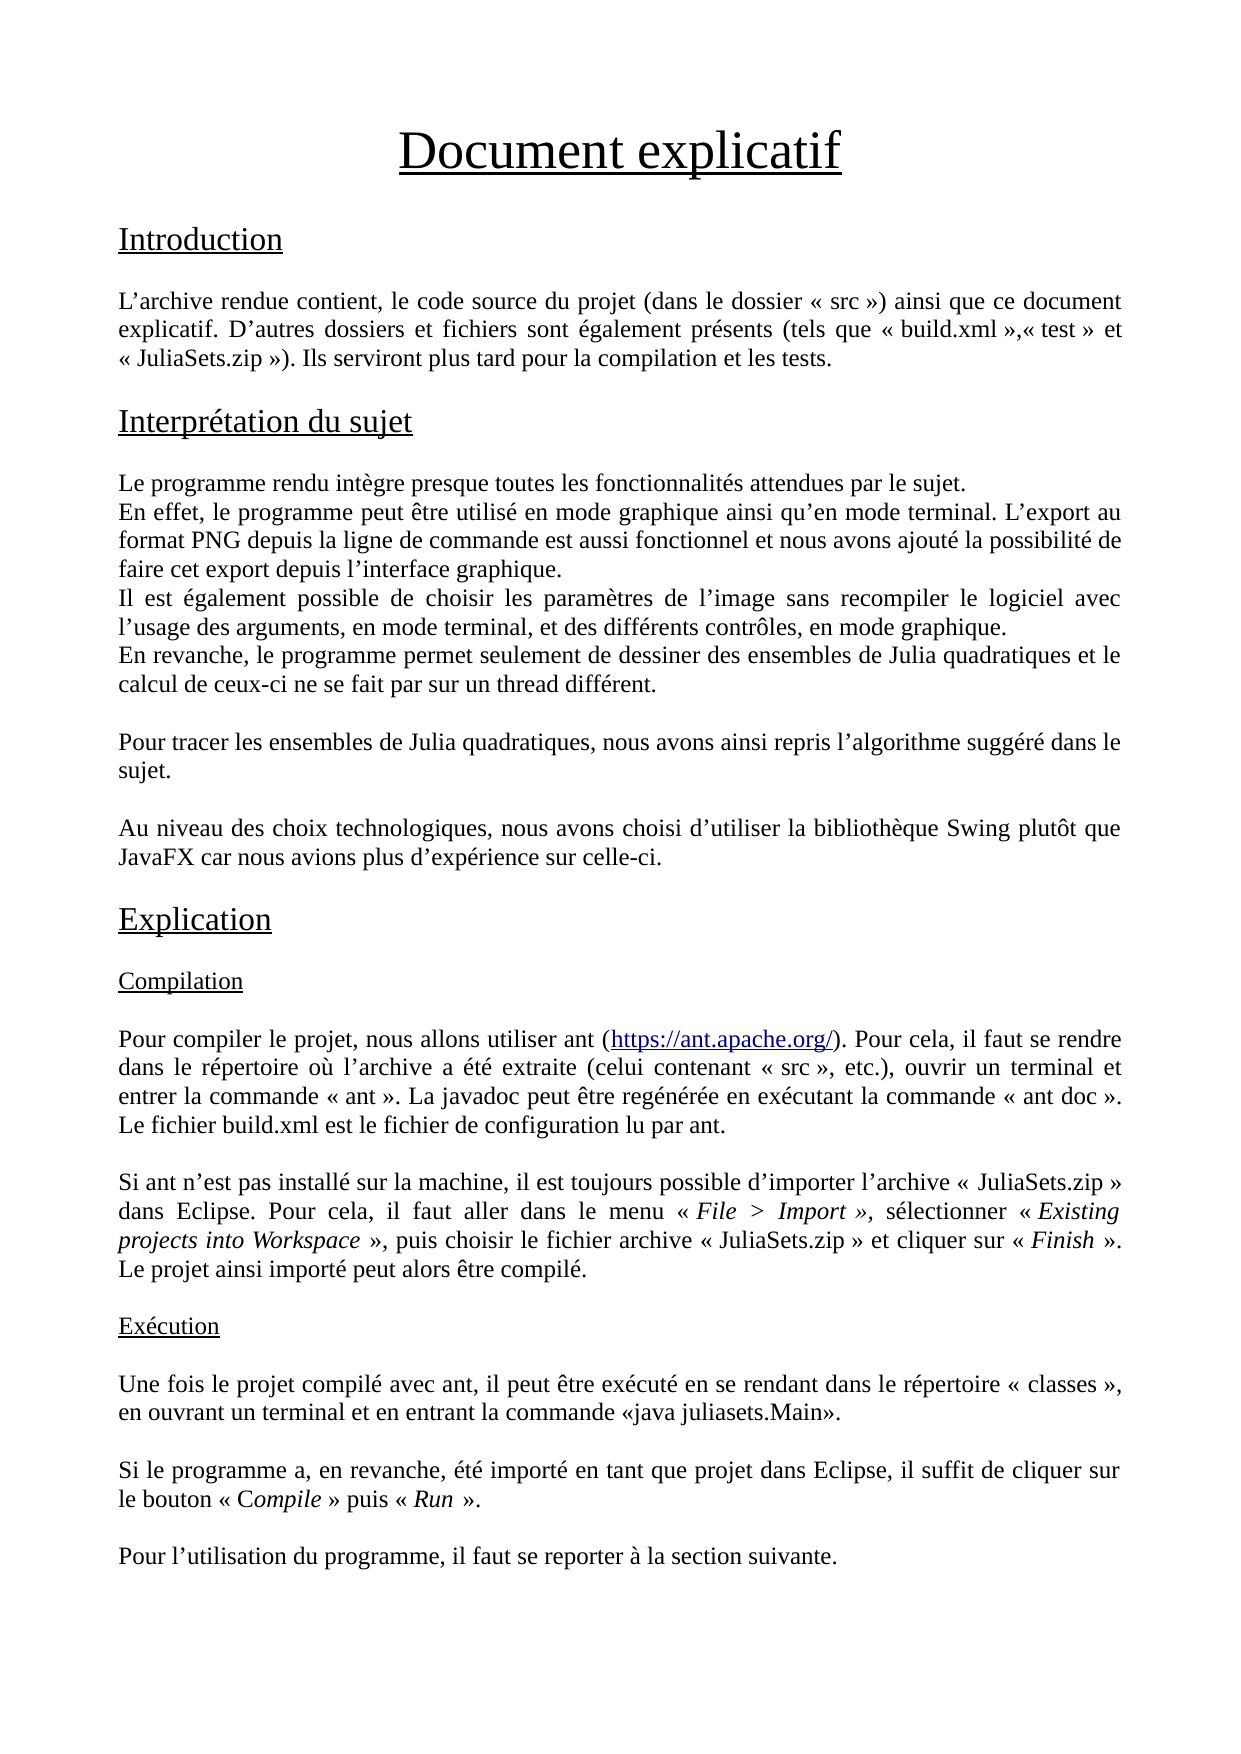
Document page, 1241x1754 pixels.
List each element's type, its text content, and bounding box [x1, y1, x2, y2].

text Si le programme a, en revanche, été importé en tant que projet dans Eclipse, il suffit de cliquer sur le bouton « Compile » puis « Run ». [118, 1455, 1122, 1512]
text Compilation [118, 966, 1122, 995]
text En revanche, le programme permet seulement de dessiner des ensembles de Julia quadratiques et le calcul de ceux-ci ne se fait par sur un thread différent. [118, 640, 1122, 698]
text Pour tracer les ensembles de Julia quadratiques, nous avons ainsi repris l’algorithme suggéré dans le sujet. [118, 727, 1122, 784]
text Interprétation du sujet [118, 401, 1122, 439]
text Au niveau des choix technologiques, nous avons choisi d’utiliser la bibliothèque Swing plutôt que JavaFX car nous avions plus d’expérience sur celle-ci. [118, 813, 1122, 870]
text Le programme rendu intègre presque toutes les fonctionnalités attendues par le sujet. [118, 468, 1122, 497]
text Pour l’utilisation du programme, il faut se reporter à la section suivante. [118, 1541, 1122, 1570]
text Introduction [118, 219, 1122, 257]
text Si ant n’est pas installé sur la machine, il est toujours possible d’importer l’archive « JuliaSets.zip » dans Eclipse. Pour cela, il faut aller dans le menu « File > Import », sélectionner « Existing projects into Workspace », puis choisir le fichier archive « JuliaSets.zip » et cliquer sur « Finish ». Le projet ainsi importé peut alors être compilé. [118, 1167, 1122, 1282]
text En effet, le programme peut être utilisé en mode graphique ainsi qu’en mode terminal. L’export au format PNG depuis la ligne de commande est aussi fonctionnel et nous avons ajouté la possibilité de faire cet export depuis l’interface graphique. [118, 497, 1122, 583]
text Exécution [118, 1311, 1122, 1340]
text Explication [118, 899, 1122, 937]
text Une fois le projet compilé avec ant, il peut être exécuté en se rendant dans le répertoire « classes », en ouvrant un terminal et en entrant la commande «java juliasets.Main». [118, 1369, 1122, 1426]
text Pour compiler le projet, nous allons utiliser ant (https://ant.apache.org/). Pour cela, il faut se rendre dans le répertoire où l’archive a été extraite (celui contenant « src », etc.), ouvrir un terminal et entrer la commande « ant ». La javadoc peut être regénérée en exécutant la commande « ant doc ». Le fichier build.xml est le fichier de configuration lu par ant. [118, 1024, 1122, 1139]
text Il est également possible de choisir les paramètres de l’image sans recompiler le logiciel avec l’usage des arguments, en mode terminal, et des différents contrôles, en mode graphique. [118, 583, 1122, 640]
text Document explicatif [118, 118, 1122, 180]
text L’archive rendue contient, le code source du projet (dans le dossier « src ») ainsi que ce document explicatif. D’autres dossiers et fichiers sont également présents (tels que « build.xml »,« test » et « JuliaSets.zip »). Ils serviront plus tard pour la compilation et les tests. [118, 286, 1122, 372]
